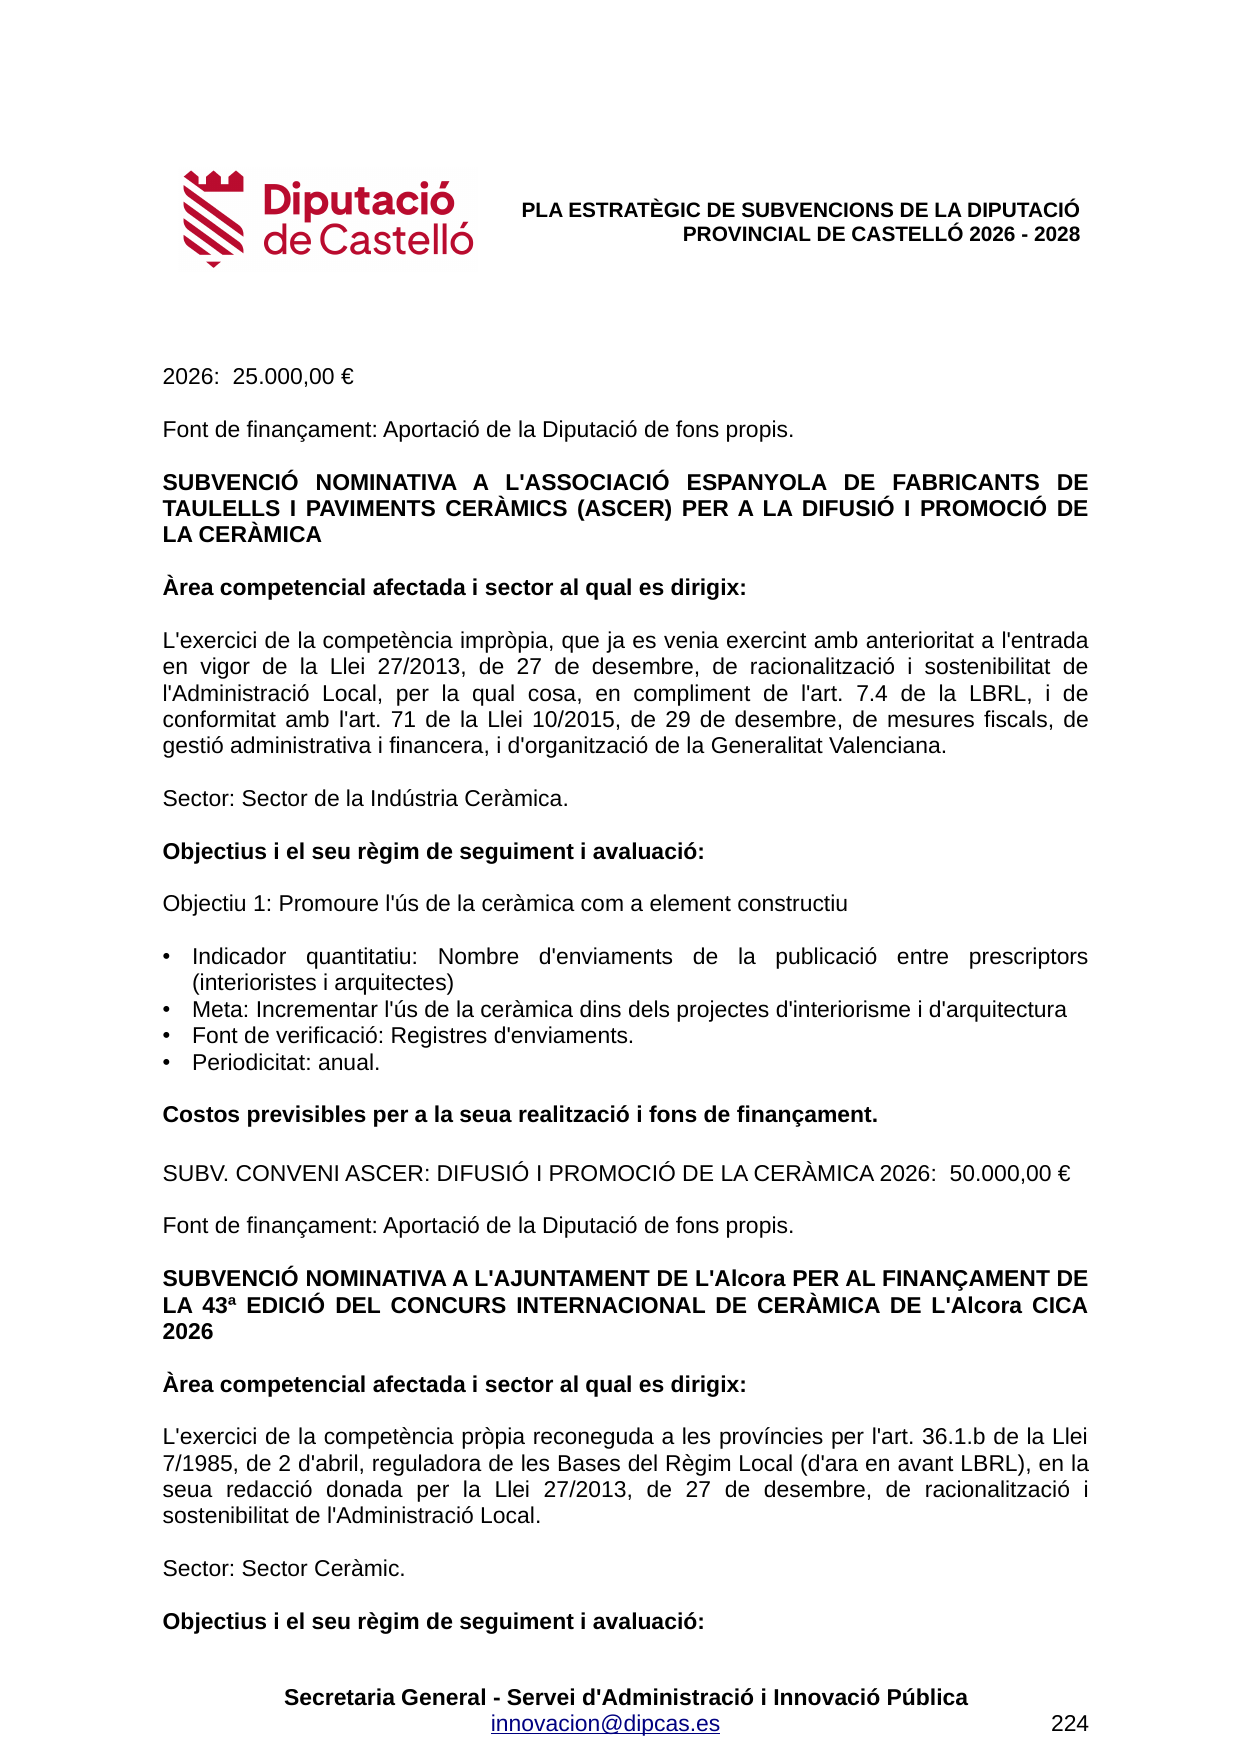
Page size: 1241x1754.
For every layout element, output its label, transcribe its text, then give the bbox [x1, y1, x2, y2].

list Periodicitat: anual. [162, 1048, 1089, 1075]
list Objectius i el seu règim de seguiment i avaluació: [162, 1608, 1089, 1634]
list Costos previsibles per a la seua realització i fons de finançament. [162, 1101, 1089, 1127]
text Sector: Sector de la Indústria Ceràmica. [162, 785, 1089, 811]
list Objectius i el seu règim de seguiment i avaluació: [162, 838, 1089, 864]
list Àrea competencial afectada i sector al qual es dirigix: [115, 1371, 1089, 1397]
text 2026: 25.000,00 € [162, 363, 1089, 389]
text Font de finançament: Aportació de la Diputació de fons propis. [162, 1212, 1089, 1239]
picture [178, 167, 478, 272]
text SUBV. CONVENI ASCER: DIFUSIÓ I PROMOCIÓ DE LA CERÀMICA 2026: 50.000,00 € [162, 1160, 1089, 1186]
text SUBVENCIÓ NOMINATIVA A L'ASSOCIACIÓ ESPANYOLA DE FABRICANTS DE TAULELLS I PAVIMENTS CERÀMICS (ASCER) PER A LA DIFUSIÓ I PROMOCIÓ DE LA CERÀMICA [162, 469, 1089, 548]
text SUBVENCIÓ NOMINATIVA A L'AJUNTAMENT DE L'Alcora PER AL FINANÇAMENT DE LA 43ª EDICIÓ DEL CONCURS INTERNACIONAL DE CERÀMICA DE L'Alcora CICA 2026 [162, 1265, 1089, 1344]
text Sector: Sector Ceràmic. [162, 1555, 1089, 1581]
text L'exercici de la competència impròpia, que ja es venia exercint amb anterioritat a l'entrada en vigor de la Llei 27/2013, de 27 de desembre, de racionalització i sostenibilitat de l'Administració Local, per la qual cosa, en compliment de l'art. 7.4 de la LBRL, i de conformitat amb l'art. 71 de la Llei 10/2015, de 29 de desembre, de mesures fiscals, de gestió administrativa i financera, i d'organització de la Generalitat Valenciana. [162, 627, 1089, 758]
list Àrea competencial afectada i sector al qual es dirigix: [115, 574, 1089, 600]
text Font de finançament: Aportació de la Diputació de fons propis. [162, 416, 1089, 442]
list Meta: Incrementar l'ús de la ceràmica dins dels projectes d'interiorisme i d'arquitectura [162, 996, 1089, 1022]
list Indicador quantitatiu: Nombre d'enviaments de la publicació entre prescriptors (interioristes i arquitectes) [162, 943, 1089, 996]
list Font de verificació: Registres d'enviaments. [162, 1022, 1089, 1048]
text L'exercici de la competència pròpia reconeguda a les províncies per l'art. 36.1.b de la Llei 7/1985, de 2 d'abril, reguladora de les Bases del Règim Local (d'ara en avant LBRL), en la seua redacció donada per la Llei 27/2013, de 27 de desembre, de racionalització i sostenibilitat de l'Administració Local. [162, 1423, 1089, 1529]
list Objectiu 1: Promoure l'ús de la ceràmica com a element constructiu [162, 890, 1089, 917]
